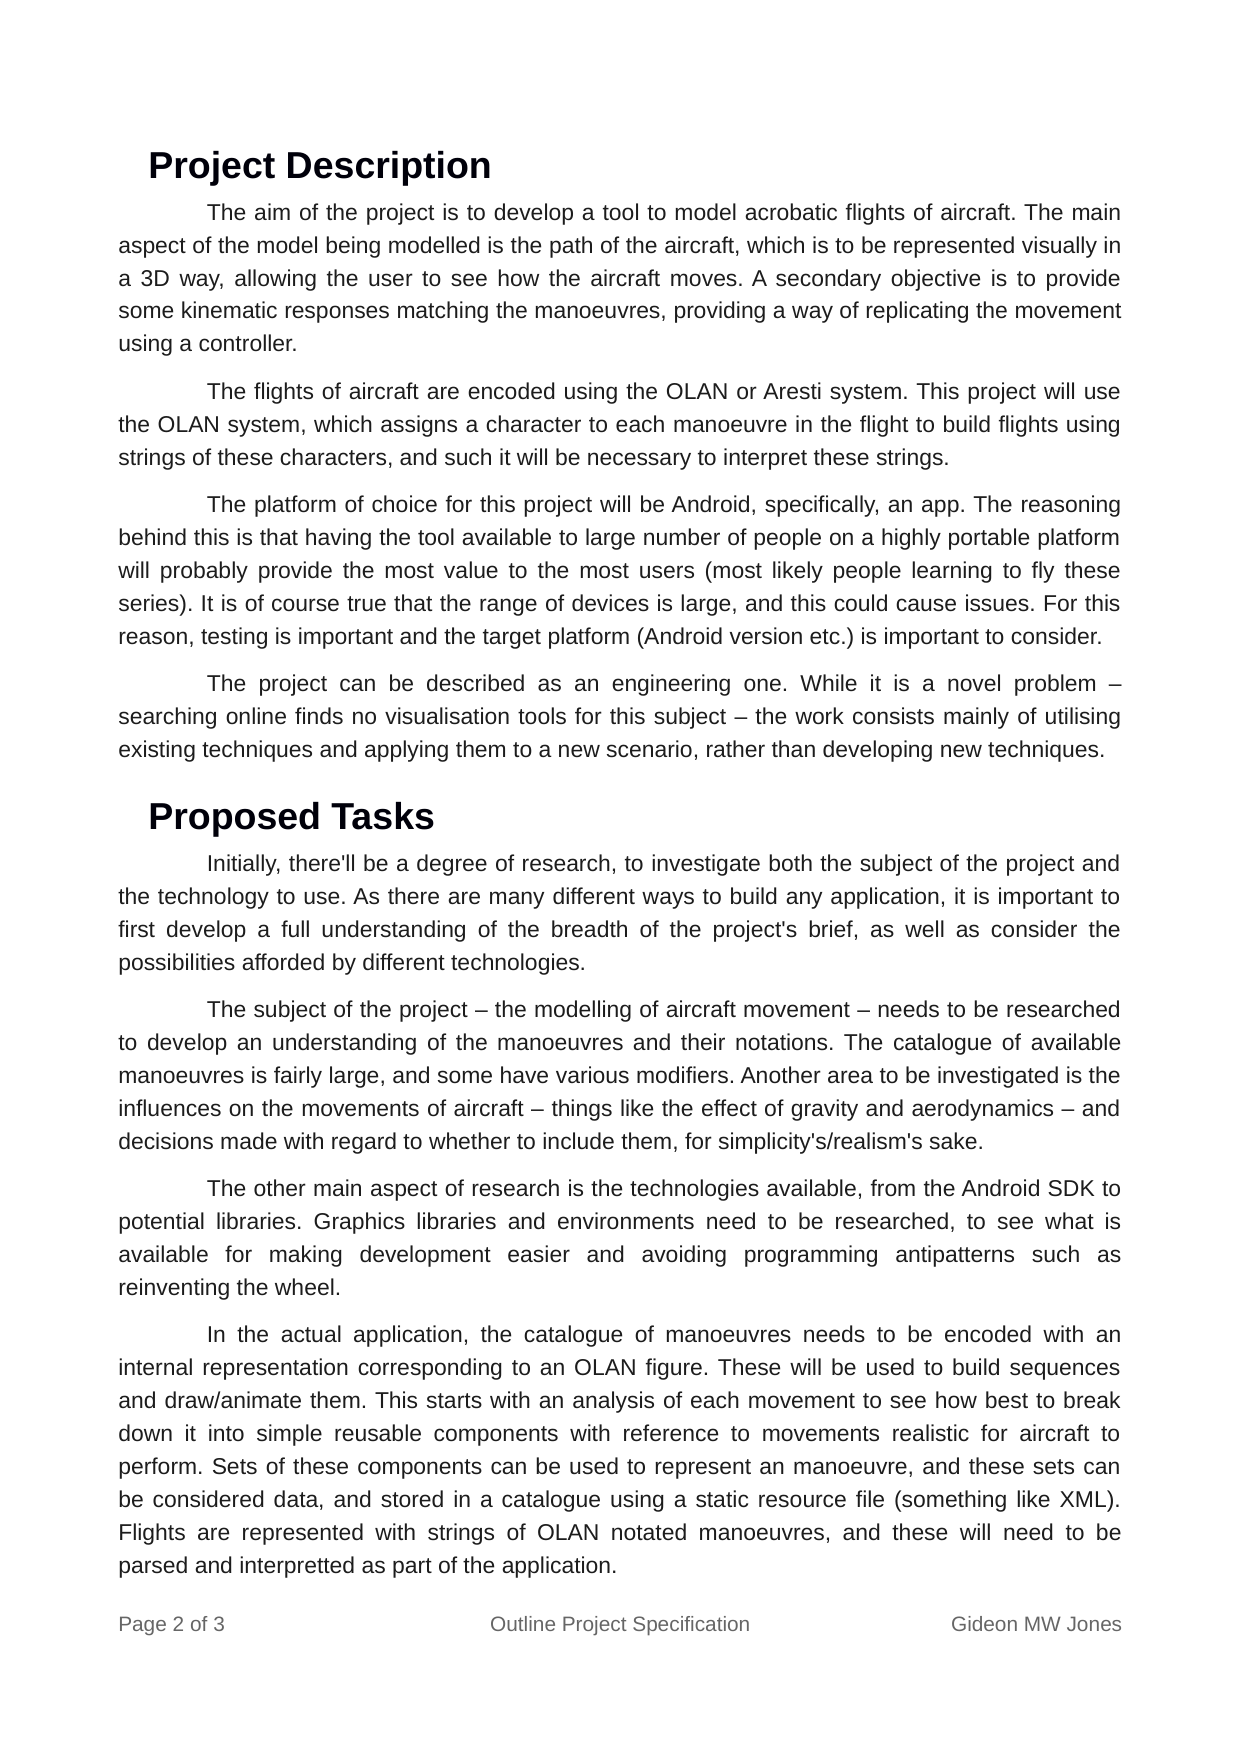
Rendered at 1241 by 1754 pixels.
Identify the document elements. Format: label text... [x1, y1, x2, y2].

text The aim of the project is to develop a tool to model acrobatic flights of aircraft. The main aspect of the model being modelled is the path of the aircraft, which is to be represented visually in a 3D way, allowing the user to see how the aircraft moves. A secondary objective is to provide some kinematic responses matching the manoeuvres, providing a way of replicating the movement using a controller. [118, 199, 1122, 357]
text The platform of choice for this project will be Android, specifically, an app. The reasoning behind this is that having the tool available to large number of people on a highly portable platform will probably provide the most value to the most users (most likely people learning to fly these series). It is of course true that the range of devices is large, and this could cause issues. For this reason, testing is important and the target platform (Android version etc.) is important to consider. [118, 491, 1122, 649]
text Initially, there'll be a degree of research, to investigate both the subject of the project and the technology to use. As there are many different ways to build any application, it is important to first develop a full understanding of the breadth of the project's brief, as well as consider the possibilities afforded by different technologies. [118, 850, 1122, 975]
subtitle Project Description [148, 143, 1122, 186]
text The subject of the project – the modelling of aircraft movement – needs to be researched to develop an understanding of the manoeuvres and their notations. The catalogue of available manoeuvres is fairly large, and some have various modifiers. Another area to be investigated is the influences on the movements of aircraft – things like the effect of gravity and aerodynamics – and decisions made with regard to whether to include them, for simplicity's/realism's sake. [118, 996, 1122, 1154]
text The flights of aircraft are encoded using the OLAN or Aresti system. This project will use the OLAN system, which assigns a character to each manoeuvre in the flight to build flights using strings of these characters, and such it will be necessary to interpret these strings. [118, 378, 1122, 470]
text The project can be described as an engineering one. While it is a novel problem – searching online finds no visualisation tools for this subject – the work consists mainly of utilising existing techniques and applying them to a new scenario, rather than developing new techniques. [118, 670, 1122, 763]
text In the actual application, the catalogue of manoeuvres needs to be encoded with an internal representation corresponding to an OLAN figure. These will be used to build sequences and draw/animate them. This starts with an analysis of each movement to see how best to break down it into simple reusable components with reference to movements realistic for aircraft to perform. Sets of these components can be used to represent an manoeuvre, and these sets can be considered data, and stored in a catalogue using a static resource file (something like XML). Flights are represented with strings of OLAN notated manoeuvres, and these will need to be parsed and interpretted as part of the application. [118, 1321, 1122, 1578]
subtitle Proposed Tasks [148, 794, 1122, 837]
text The other main aspect of research is the technologies available, from the Android SDK to potential libraries. Graphics libraries and environments need to be researched, to see what is available for making development easier and avoiding programming antipatterns such as reinventing the wheel. [118, 1175, 1122, 1300]
